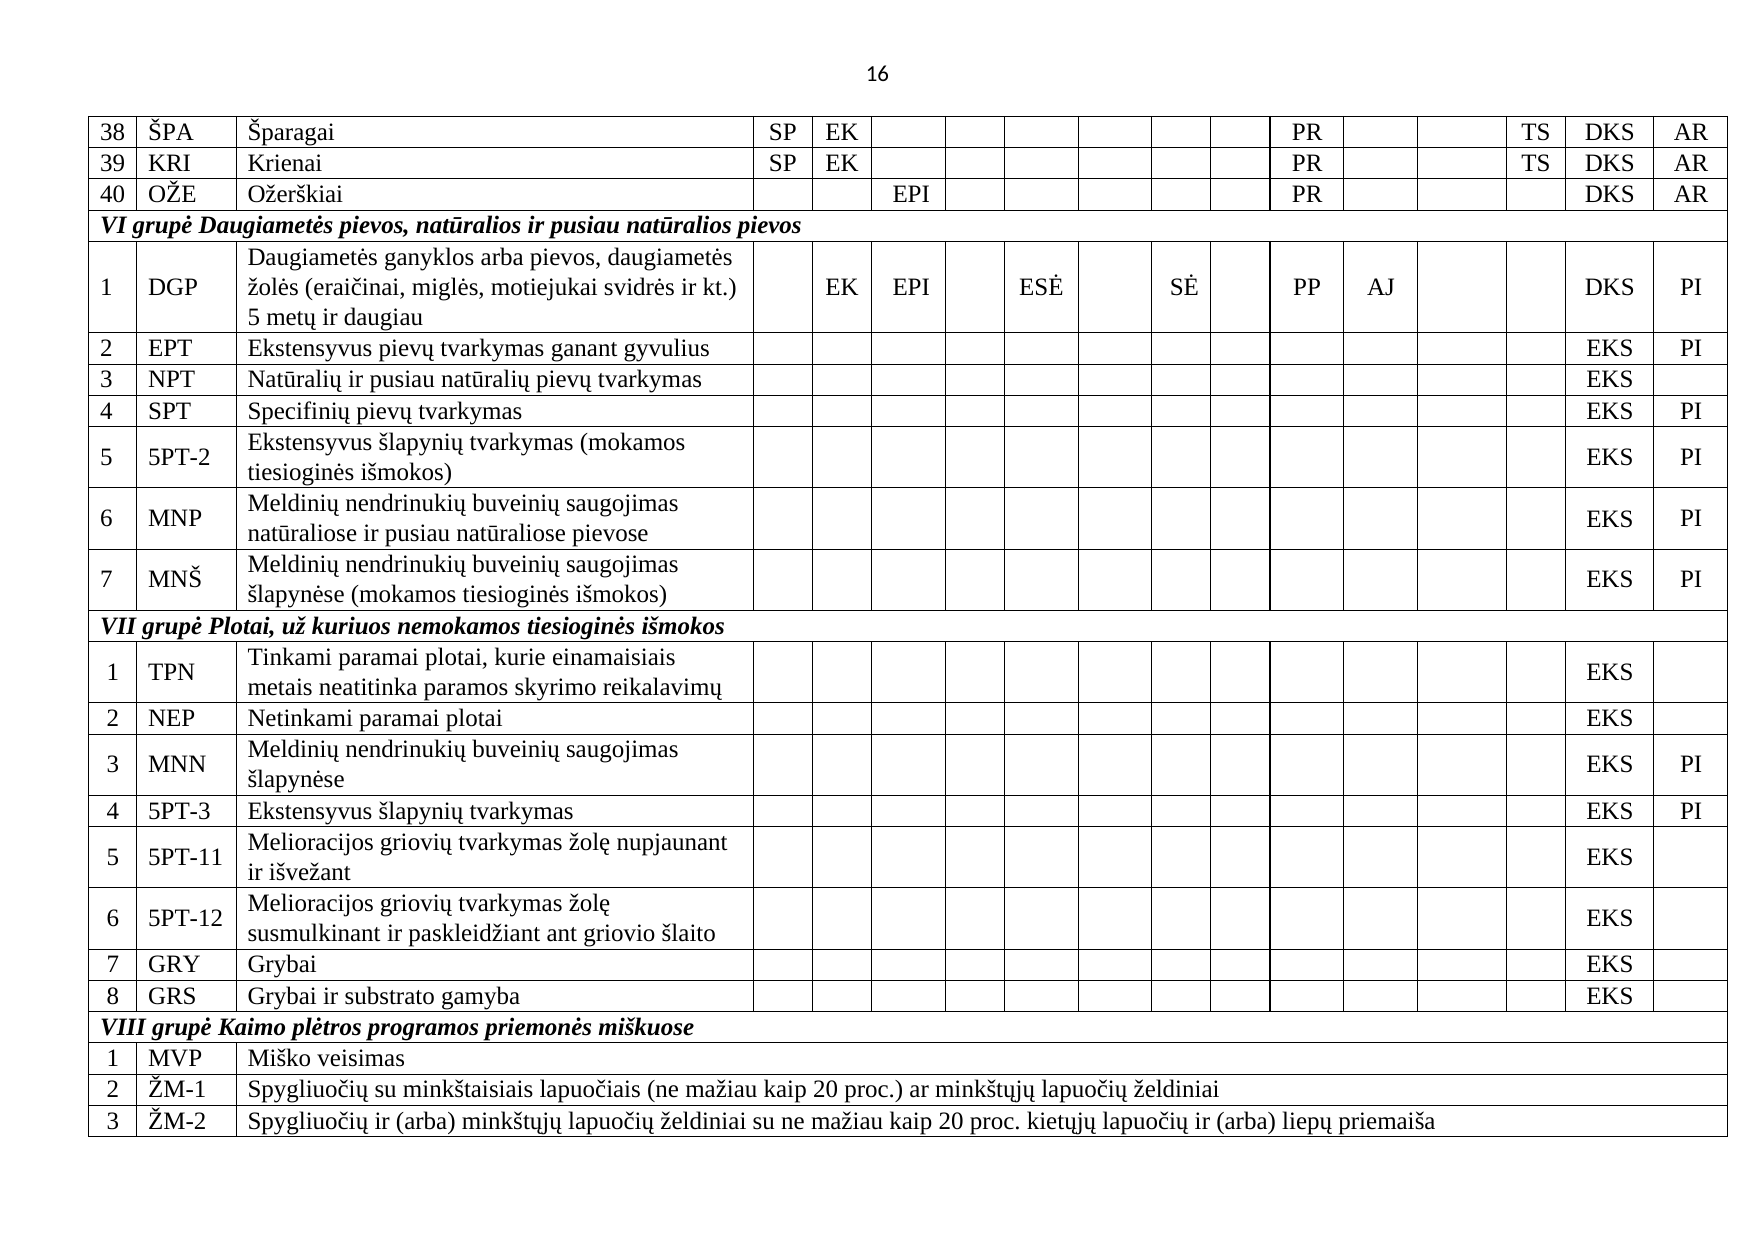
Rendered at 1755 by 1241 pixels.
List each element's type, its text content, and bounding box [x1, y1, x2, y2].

table_cell [1079, 550, 1151, 610]
table_cell [1418, 117, 1506, 147]
table_cell EKS [1566, 888, 1653, 948]
table_cell [1152, 333, 1210, 363]
table_cell [1005, 148, 1078, 178]
table_cell [1079, 735, 1151, 795]
table_cell Daugiametės ganyklos arba pievos, daugiametės žolės (eraičinai, miglės, motiejukai svidrės ir kt.) 5 metų ir daugiau [237, 242, 753, 332]
table_cell Meldinių nendrinukių buveinių saugojimas natūraliose ir pusiau natūraliose pievose [237, 488, 753, 548]
table_cell [1507, 333, 1565, 363]
table_cell [872, 148, 945, 178]
table_cell EPI [872, 179, 945, 209]
table_cell [946, 333, 1004, 363]
table_cell 1 [89, 642, 136, 702]
table_cell PP [1271, 242, 1343, 332]
table_cell [1344, 179, 1417, 209]
table_cell [1507, 642, 1565, 702]
table_cell [754, 703, 812, 733]
table_cell EKS [1566, 365, 1653, 395]
table_cell DKS [1566, 117, 1653, 147]
table_cell Krienai [237, 148, 753, 178]
table_cell [813, 488, 871, 548]
table_cell EKS [1566, 735, 1653, 795]
table_cell PI [1654, 488, 1727, 548]
table_cell [1152, 148, 1210, 178]
table_cell PR [1271, 148, 1343, 178]
table_cell [1654, 981, 1727, 1011]
table_cell [1211, 396, 1269, 426]
table_cell [1271, 950, 1343, 980]
table_cell ŽM-2 [137, 1106, 236, 1136]
table_cell [1152, 735, 1210, 795]
table_cell KRI [137, 148, 236, 178]
table_cell [1079, 242, 1151, 332]
table_cell [1211, 550, 1269, 610]
table_cell [1507, 365, 1565, 395]
table_cell [813, 179, 871, 209]
table_cell 3 [89, 735, 136, 795]
table_cell [754, 365, 812, 395]
table_cell [1079, 703, 1151, 733]
table_cell [1211, 427, 1269, 487]
table_cell Ožerškiai [237, 179, 753, 209]
table_cell [1271, 550, 1343, 610]
table_cell [946, 242, 1004, 332]
table_cell PI [1654, 796, 1727, 826]
table_cell 40 [89, 179, 136, 209]
table_cell [1152, 179, 1210, 209]
table_cell Spygliuočių su minkštaisiais lapuočiais (ne mažiau kaip 20 proc.) ar minkštųjų lapuočių želdiniai [237, 1075, 1727, 1105]
table_cell [1005, 427, 1078, 487]
table_cell SP [754, 148, 812, 178]
table_cell AR [1654, 179, 1727, 209]
table_cell [1654, 827, 1727, 887]
table_cell [872, 117, 945, 147]
table_cell [1079, 427, 1151, 487]
table_cell [1507, 950, 1565, 980]
table_cell EKS [1566, 950, 1653, 980]
table_cell DKS [1566, 148, 1653, 178]
table_cell [946, 179, 1004, 209]
table_cell [754, 888, 812, 948]
table_cell [1211, 242, 1269, 332]
table_cell [1344, 333, 1417, 363]
table_cell [872, 703, 945, 733]
table_cell NEP [137, 703, 236, 733]
table_cell 2 [89, 1075, 136, 1105]
table_cell [1211, 827, 1269, 887]
table_cell Natūralių ir pusiau natūralių pievų tvarkymas [237, 365, 753, 395]
table_cell 1 [89, 242, 136, 332]
table_cell [946, 117, 1004, 147]
table_cell [1344, 488, 1417, 548]
table_cell EKS [1566, 550, 1653, 610]
table_cell 38 [89, 117, 136, 147]
table_cell [1211, 488, 1269, 548]
table_cell [872, 888, 945, 948]
table_cell [1418, 333, 1506, 363]
table_cell [1005, 981, 1078, 1011]
table_cell [946, 735, 1004, 795]
table_cell [813, 981, 871, 1011]
table_cell [872, 396, 945, 426]
table_cell 3 [89, 1106, 136, 1136]
table_cell [1211, 642, 1269, 702]
table_cell [1079, 396, 1151, 426]
table_cell [1271, 981, 1343, 1011]
table_cell [946, 888, 1004, 948]
table_cell [1005, 888, 1078, 948]
table_cell [1654, 950, 1727, 980]
table_cell [1271, 427, 1343, 487]
table_cell Tinkami paramai plotai, kurie einamaisiais metais neatitinka paramos skyrimo reikalavimų [237, 642, 753, 702]
table_cell [1507, 735, 1565, 795]
table_cell [946, 642, 1004, 702]
table_cell [813, 642, 871, 702]
table_cell 5 [89, 827, 136, 887]
table_cell [754, 333, 812, 363]
table_cell ESĖ [1005, 242, 1078, 332]
table_cell [1418, 703, 1506, 733]
table_cell VI grupė Daugiametės pievos, natūralios ir pusiau natūralios pievos [89, 211, 1727, 241]
table_cell AR [1654, 148, 1727, 178]
table_cell [1344, 148, 1417, 178]
table_cell [1418, 148, 1506, 178]
table_cell [1152, 796, 1210, 826]
table_cell AJ [1344, 242, 1417, 332]
table_cell [813, 396, 871, 426]
table_cell [1271, 642, 1343, 702]
table_cell [872, 365, 945, 395]
table_cell Ekstensyvus pievų tvarkymas ganant gyvulius [237, 333, 753, 363]
table_cell [1418, 827, 1506, 887]
table_cell [1507, 242, 1565, 332]
table_cell EKS [1566, 396, 1653, 426]
table_cell 2 [89, 333, 136, 363]
table_cell [1507, 179, 1565, 209]
table_cell [1418, 888, 1506, 948]
table_cell [872, 642, 945, 702]
table_cell [1005, 642, 1078, 702]
table_cell [946, 396, 1004, 426]
table_cell 4 [89, 396, 136, 426]
table_cell MNN [137, 735, 236, 795]
table_cell PR [1271, 117, 1343, 147]
table_cell [1418, 242, 1506, 332]
table_cell [813, 735, 871, 795]
table_cell [1344, 981, 1417, 1011]
table_cell [1152, 117, 1210, 147]
table_cell [1005, 365, 1078, 395]
table_cell [1005, 796, 1078, 826]
table_cell [1211, 796, 1269, 826]
table_cell [1344, 735, 1417, 795]
table_cell [946, 703, 1004, 733]
table_cell [1418, 550, 1506, 610]
table_cell Melioracijos griovių tvarkymas žolę susmulkinant ir paskleidžiant ant griovio šlaito [237, 888, 753, 948]
table_cell [1271, 796, 1343, 826]
table_cell Šparagai [237, 117, 753, 147]
table_cell [1152, 888, 1210, 948]
table_cell [1152, 427, 1210, 487]
table_cell [1079, 365, 1151, 395]
table_cell 1 [89, 1043, 136, 1073]
table_cell [1344, 950, 1417, 980]
table_cell EPT [137, 333, 236, 363]
table_cell [1152, 396, 1210, 426]
table_cell [1418, 365, 1506, 395]
table_cell [754, 796, 812, 826]
table_cell [1005, 735, 1078, 795]
table_cell [754, 179, 812, 209]
table_cell [1344, 427, 1417, 487]
table_cell PI [1654, 242, 1727, 332]
table_cell MNŠ [137, 550, 236, 610]
table_cell ŠPA [137, 117, 236, 147]
table_cell [1211, 365, 1269, 395]
table_cell [754, 488, 812, 548]
table_cell [946, 488, 1004, 548]
table_cell 5PT-11 [137, 827, 236, 887]
table_cell PI [1654, 550, 1727, 610]
table_cell [1211, 888, 1269, 948]
table_cell EK [813, 242, 871, 332]
table_cell [1418, 488, 1506, 548]
table_cell [872, 735, 945, 795]
table_cell [813, 427, 871, 487]
table_cell GRS [137, 981, 236, 1011]
table_cell DGP [137, 242, 236, 332]
table_cell 3 [89, 365, 136, 395]
table_cell [754, 396, 812, 426]
table_cell MNP [137, 488, 236, 548]
table_cell Specifinių pievų tvarkymas [237, 396, 753, 426]
table_cell [872, 488, 945, 548]
table_cell PI [1654, 396, 1727, 426]
table_cell [1079, 827, 1151, 887]
table_cell EK [813, 117, 871, 147]
table_cell [813, 796, 871, 826]
table_cell [754, 242, 812, 332]
table_cell GRY [137, 950, 236, 980]
table_cell [1005, 117, 1078, 147]
table_cell [1211, 981, 1269, 1011]
table_cell [813, 703, 871, 733]
table_cell TPN [137, 642, 236, 702]
table_cell 5PT-2 [137, 427, 236, 487]
table_cell EKS [1566, 703, 1653, 733]
table_cell EKS [1566, 642, 1653, 702]
table_cell OŽE [137, 179, 236, 209]
table_cell [946, 148, 1004, 178]
table_cell [1507, 703, 1565, 733]
table_cell [1344, 642, 1417, 702]
table_cell [946, 796, 1004, 826]
table_cell [754, 827, 812, 887]
table_cell [1507, 796, 1565, 826]
table_cell [1079, 117, 1151, 147]
table_cell [1271, 365, 1343, 395]
table_cell 8 [89, 981, 136, 1011]
table_cell [1079, 950, 1151, 980]
table_cell Spygliuočių ir (arba) minkštųjų lapuočių želdiniai su ne mažiau kaip 20 proc. kietųjų lapuočių ir (arba) liepų priemaiša [237, 1106, 1727, 1136]
table_cell [1418, 981, 1506, 1011]
table_cell [1271, 888, 1343, 948]
table_cell [1005, 950, 1078, 980]
table_cell [1654, 888, 1727, 948]
table_cell Meldinių nendrinukių buveinių saugojimas šlapynėse (mokamos tiesioginės išmokos) [237, 550, 753, 610]
table_cell Miško veisimas [237, 1043, 1727, 1073]
table_cell TS [1507, 148, 1565, 178]
table_cell [1507, 488, 1565, 548]
table_cell [872, 950, 945, 980]
table_cell [1418, 179, 1506, 209]
table_cell [1079, 333, 1151, 363]
table_cell ŽM-1 [137, 1075, 236, 1105]
table_cell [946, 827, 1004, 887]
table_cell SP [754, 117, 812, 147]
table_cell [946, 550, 1004, 610]
table_cell [1152, 950, 1210, 980]
table_cell AR [1654, 117, 1727, 147]
table_cell EK [813, 148, 871, 178]
table_cell 4 [89, 796, 136, 826]
table_cell [1152, 642, 1210, 702]
table_cell [1344, 796, 1417, 826]
table_cell [1211, 950, 1269, 980]
table_cell 5 [89, 427, 136, 487]
table_cell [1079, 179, 1151, 209]
table_cell [1271, 827, 1343, 887]
table_cell [754, 642, 812, 702]
table_cell [1344, 550, 1417, 610]
table_cell [1079, 888, 1151, 948]
table_cell 39 [89, 148, 136, 178]
table_cell [1271, 735, 1343, 795]
table_cell [1654, 642, 1727, 702]
table_cell [1152, 981, 1210, 1011]
table_cell [1507, 396, 1565, 426]
table_cell [1418, 796, 1506, 826]
table_cell 7 [89, 950, 136, 980]
table_cell EKS [1566, 488, 1653, 548]
table_cell [1152, 550, 1210, 610]
table_cell [1005, 703, 1078, 733]
table_cell [1418, 735, 1506, 795]
table_cell [1005, 550, 1078, 610]
table_cell [813, 550, 871, 610]
table_cell [1344, 703, 1417, 733]
table_cell EKS [1566, 827, 1653, 887]
table_cell [872, 981, 945, 1011]
table_cell [1211, 148, 1269, 178]
table_cell [872, 333, 945, 363]
table_cell EKS [1566, 796, 1653, 826]
table_cell [872, 827, 945, 887]
table_cell [1211, 703, 1269, 733]
table_cell NPT [137, 365, 236, 395]
table_cell [1271, 333, 1343, 363]
table_cell [813, 950, 871, 980]
table_cell [1344, 117, 1417, 147]
table_cell [1418, 427, 1506, 487]
table_cell VIII grupė Kaimo plėtros programos priemonės miškuose [89, 1012, 1727, 1042]
table_cell [1152, 488, 1210, 548]
table_cell Meldinių nendrinukių buveinių saugojimas šlapynėse [237, 735, 753, 795]
table_cell EPI [872, 242, 945, 332]
table_cell [1507, 981, 1565, 1011]
table_cell [946, 981, 1004, 1011]
table_cell DKS [1566, 242, 1653, 332]
table_cell [754, 550, 812, 610]
table_cell VII grupė Plotai, už kuriuos nemokamos tiesioginės išmokos [89, 611, 1727, 641]
table_cell [754, 950, 812, 980]
table_cell [1344, 365, 1417, 395]
table_cell EKS [1566, 981, 1653, 1011]
table_cell Netinkami paramai plotai [237, 703, 753, 733]
table_cell TS [1507, 117, 1565, 147]
table_cell [1654, 365, 1727, 395]
table_cell [946, 950, 1004, 980]
table_cell [1211, 735, 1269, 795]
table_cell SĖ [1152, 242, 1210, 332]
table_cell 5PT-12 [137, 888, 236, 948]
table_cell PI [1654, 735, 1727, 795]
table_cell 6 [89, 488, 136, 548]
table_cell [1654, 703, 1727, 733]
table_cell 7 [89, 550, 136, 610]
table_cell [1005, 333, 1078, 363]
table_cell [1152, 827, 1210, 887]
table_cell Grybai [237, 950, 753, 980]
table_cell 5PT-3 [137, 796, 236, 826]
table_cell Ekstensyvus šlapynių tvarkymas [237, 796, 753, 826]
table_cell [1344, 888, 1417, 948]
table_cell PI [1654, 333, 1727, 363]
table_cell PR [1271, 179, 1343, 209]
table_cell [872, 796, 945, 826]
table_cell [754, 735, 812, 795]
table_cell 2 [89, 703, 136, 733]
table_cell [1079, 796, 1151, 826]
table_cell [813, 365, 871, 395]
table_cell [1271, 488, 1343, 548]
table_cell [1079, 148, 1151, 178]
table_cell [1079, 642, 1151, 702]
table_cell [1211, 117, 1269, 147]
table_cell [813, 333, 871, 363]
table_cell [1079, 981, 1151, 1011]
table_cell [1271, 396, 1343, 426]
table_cell [813, 888, 871, 948]
table_cell [813, 827, 871, 887]
table_cell Grybai ir substrato gamyba [237, 981, 753, 1011]
table_cell [754, 427, 812, 487]
table_cell [754, 981, 812, 1011]
table_cell 6 [89, 888, 136, 948]
table_cell [1152, 703, 1210, 733]
table_cell [1211, 333, 1269, 363]
table_cell Ekstensyvus šlapynių tvarkymas (mokamos tiesioginės išmokos) [237, 427, 753, 487]
table_cell [1005, 827, 1078, 887]
table_cell [1079, 488, 1151, 548]
table_cell Melioracijos griovių tvarkymas žolę nupjaunant ir išvežant [237, 827, 753, 887]
table_cell [1507, 827, 1565, 887]
table_cell DKS [1566, 179, 1653, 209]
table_cell [1418, 396, 1506, 426]
table_cell [1344, 396, 1417, 426]
table_cell [1344, 827, 1417, 887]
table_cell [872, 550, 945, 610]
table_cell [946, 427, 1004, 487]
table_cell [1507, 888, 1565, 948]
table_cell SPT [137, 396, 236, 426]
table_cell [1418, 950, 1506, 980]
table_cell [1005, 396, 1078, 426]
table_cell [872, 427, 945, 487]
table_cell [1418, 642, 1506, 702]
table_cell PI [1654, 427, 1727, 487]
table_cell [1005, 488, 1078, 548]
table_cell [946, 365, 1004, 395]
table_cell [1005, 179, 1078, 209]
table_cell [1507, 550, 1565, 610]
table_cell [1211, 179, 1269, 209]
table_cell [1152, 365, 1210, 395]
table_cell MVP [137, 1043, 236, 1073]
table_cell [1271, 703, 1343, 733]
table_cell EKS [1566, 333, 1653, 363]
table_cell EKS [1566, 427, 1653, 487]
table_cell [1507, 427, 1565, 487]
